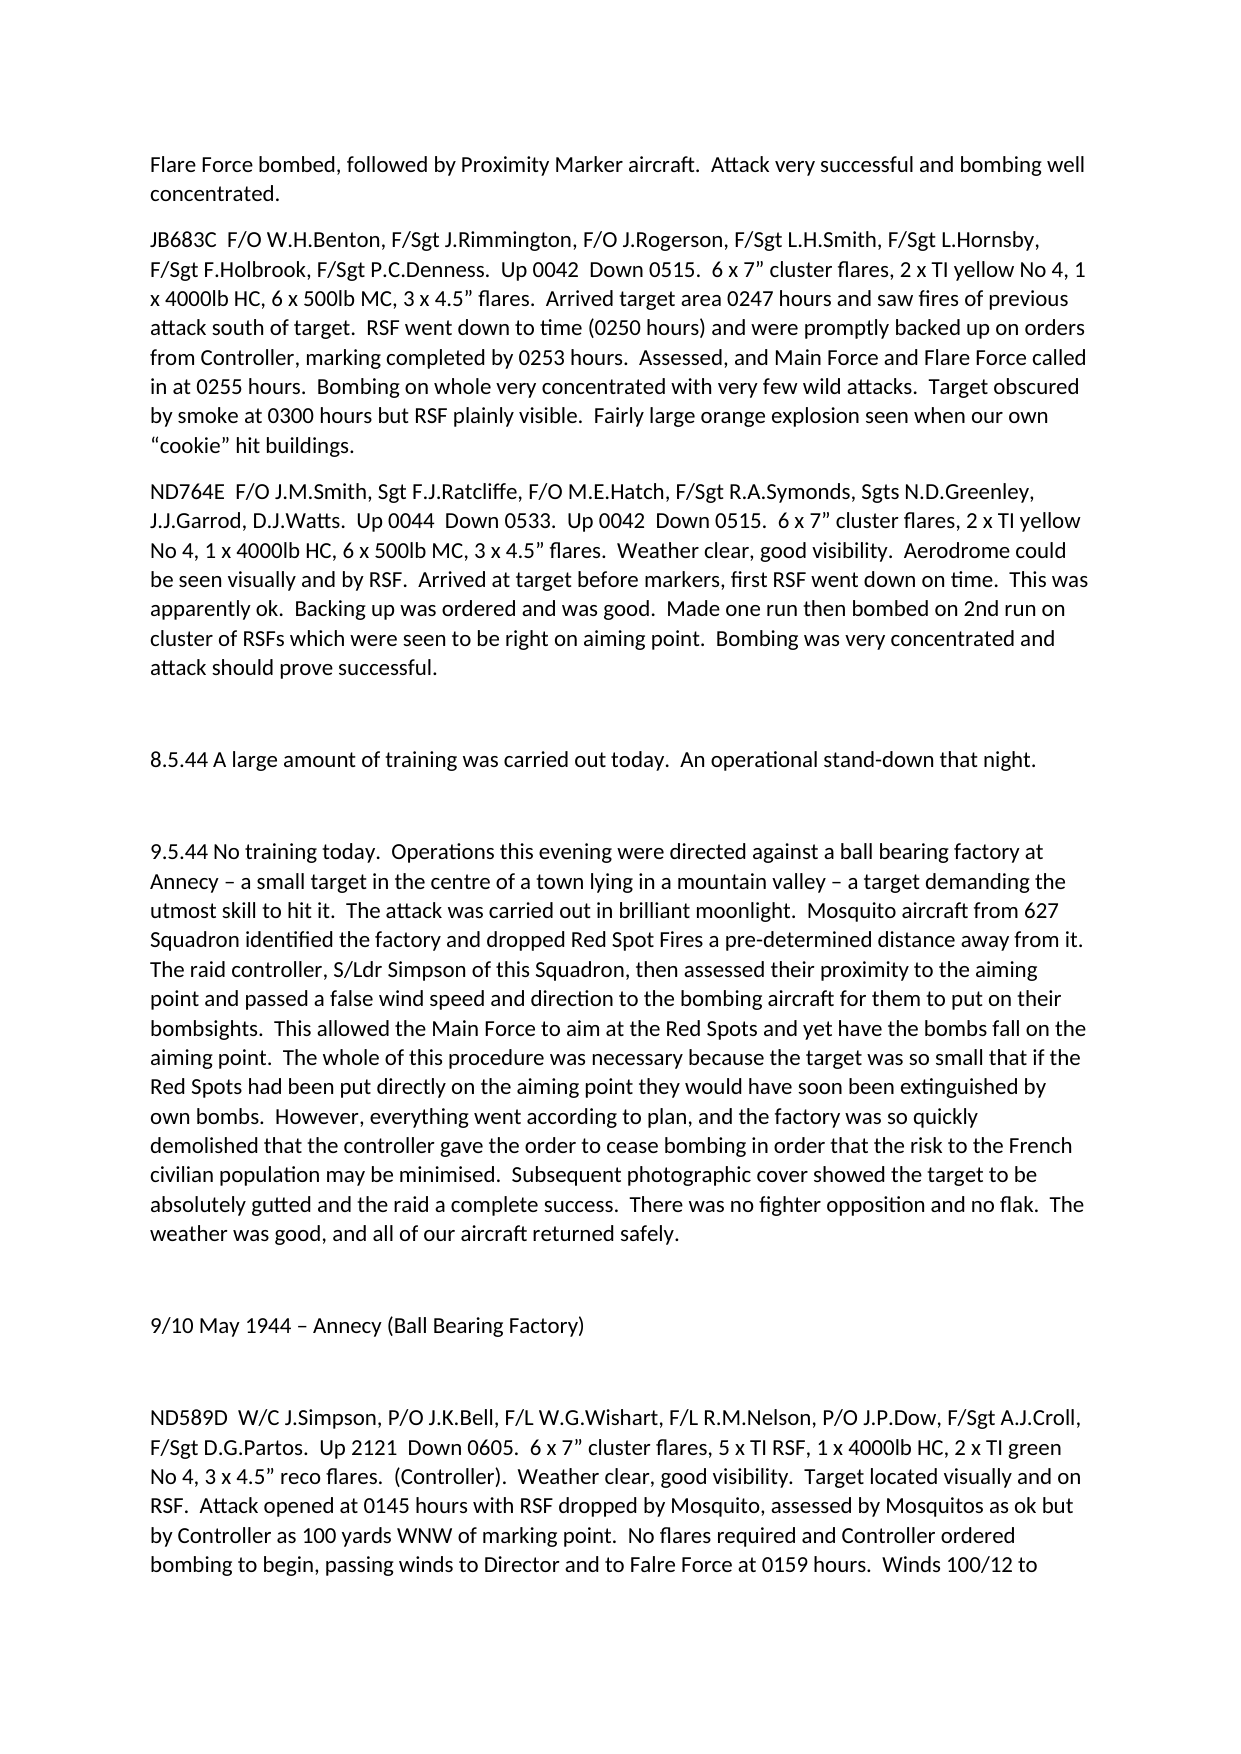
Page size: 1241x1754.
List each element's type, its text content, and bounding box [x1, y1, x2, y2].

text ND589D W/C J.Simpson, P/O J.K.Bell, F/L W.G.Wishart, F/L R.M.Nelson, P/O J.P.Dow, F/Sgt A.J.Croll, F/Sgt D.G.Partos. Up 2121 Down 0605. 6 x 7” cluster flares, 5 x TI RSF, 1 x 4000lb HC, 2 x TI green No 4, 3 x 4.5” reco flares. (Controller). Weather clear, good visibility. Target located visually and on RSF. Attack opened at 0145 hours with RSF dropped by Mosquito, assessed by Mosquitos as ok but by Controller as 100 yards WNW of marking point. No flares required and Controller ordered bombing to begin, passing winds to Director and to Falre Force at 0159 hours. Winds 100/12 to [150, 1403, 1090, 1578]
text Flare Force bombed, followed by Proximity Marker aircraft. Attack very successful and bombing well concentrated. [150, 150, 1090, 207]
text JB683C F/O W.H.Benton, F/Sgt J.Rimmington, F/O J.Rogerson, F/Sgt L.H.Smith, F/Sgt L.Hornsby, F/Sgt F.Holbrook, F/Sgt P.C.Denness. Up 0042 Down 0515. 6 x 7” cluster flares, 2 x TI yellow No 4, 1 x 4000lb HC, 6 x 500lb MC, 3 x 4.5” flares. Arrived target area 0247 hours and saw fires of previous attack south of target. RSF went down to time (0250 hours) and were promptly backed up on orders from Controller, marking completed by 0253 hours. Assessed, and Main Force and Flare Force called in at 0255 hours. Bombing on whole very concentrated with very few wild attacks. Target obscured by smoke at 0300 hours but RSF plainly visible. Fairly large orange explosion seen when our own “cookie” hit buildings. [150, 225, 1090, 459]
text 8.5.44 A large amount of training was carried out today. An operational stand-down that night. [150, 745, 1090, 773]
text 9.5.44 No training today. Operations this evening were directed against a ball bearing factory at Annecy – a small target in the centre of a town lying in a mountain valley – a target demanding the utmost skill to hit it. The attack was carried out in brilliant moonlight. Mosquito aircraft from 627 Squadron identified the factory and dropped Red Spot Fires a pre-determined distance away from it. The raid controller, S/Ldr Simpson of this Squadron, then assessed their proximity to the aiming point and passed a false wind speed and direction to the bombing aircraft for them to put on their bombsights. This allowed the Main Force to aim at the Red Spots and yet have the bombs fall on the aiming point. The whole of this procedure was necessary because the target was so small that if the Red Spots had been put directly on the aiming point they would have soon been extinguished by own bombs. However, everything went according to plan, and the factory was so quickly demolished that the controller gave the order to cease bombing in order that the risk to the French civilian population may be minimised. Subsequent photographic cover showed the target to be absolutely gutted and the raid a complete success. There was no fighter opposition and no flak. The weather was good, and all of our aircraft returned safely. [150, 837, 1090, 1247]
text ND764E F/O J.M.Smith, Sgt F.J.Ratcliffe, F/O M.E.Hatch, F/Sgt R.A.Symonds, Sgts N.D.Greenley, J.J.Garrod, D.J.Watts. Up 0044 Down 0533. Up 0042 Down 0515. 6 x 7” cluster flares, 2 x TI yellow No 4, 1 x 4000lb HC, 6 x 500lb MC, 3 x 4.5” flares. Weather clear, good visibility. Aerodrome could be seen visually and by RSF. Arrived at target before markers, first RSF went down on time. This was apparently ok. Backing up was ordered and was good. Made one run then bombed on 2nd run on cluster of RSFs which were seen to be right on aiming point. Bombing was very concentrated and attack should prove successful. [150, 477, 1090, 681]
text 9/10 May 1944 – Annecy (Ball Bearing Factory) [150, 1311, 1090, 1339]
